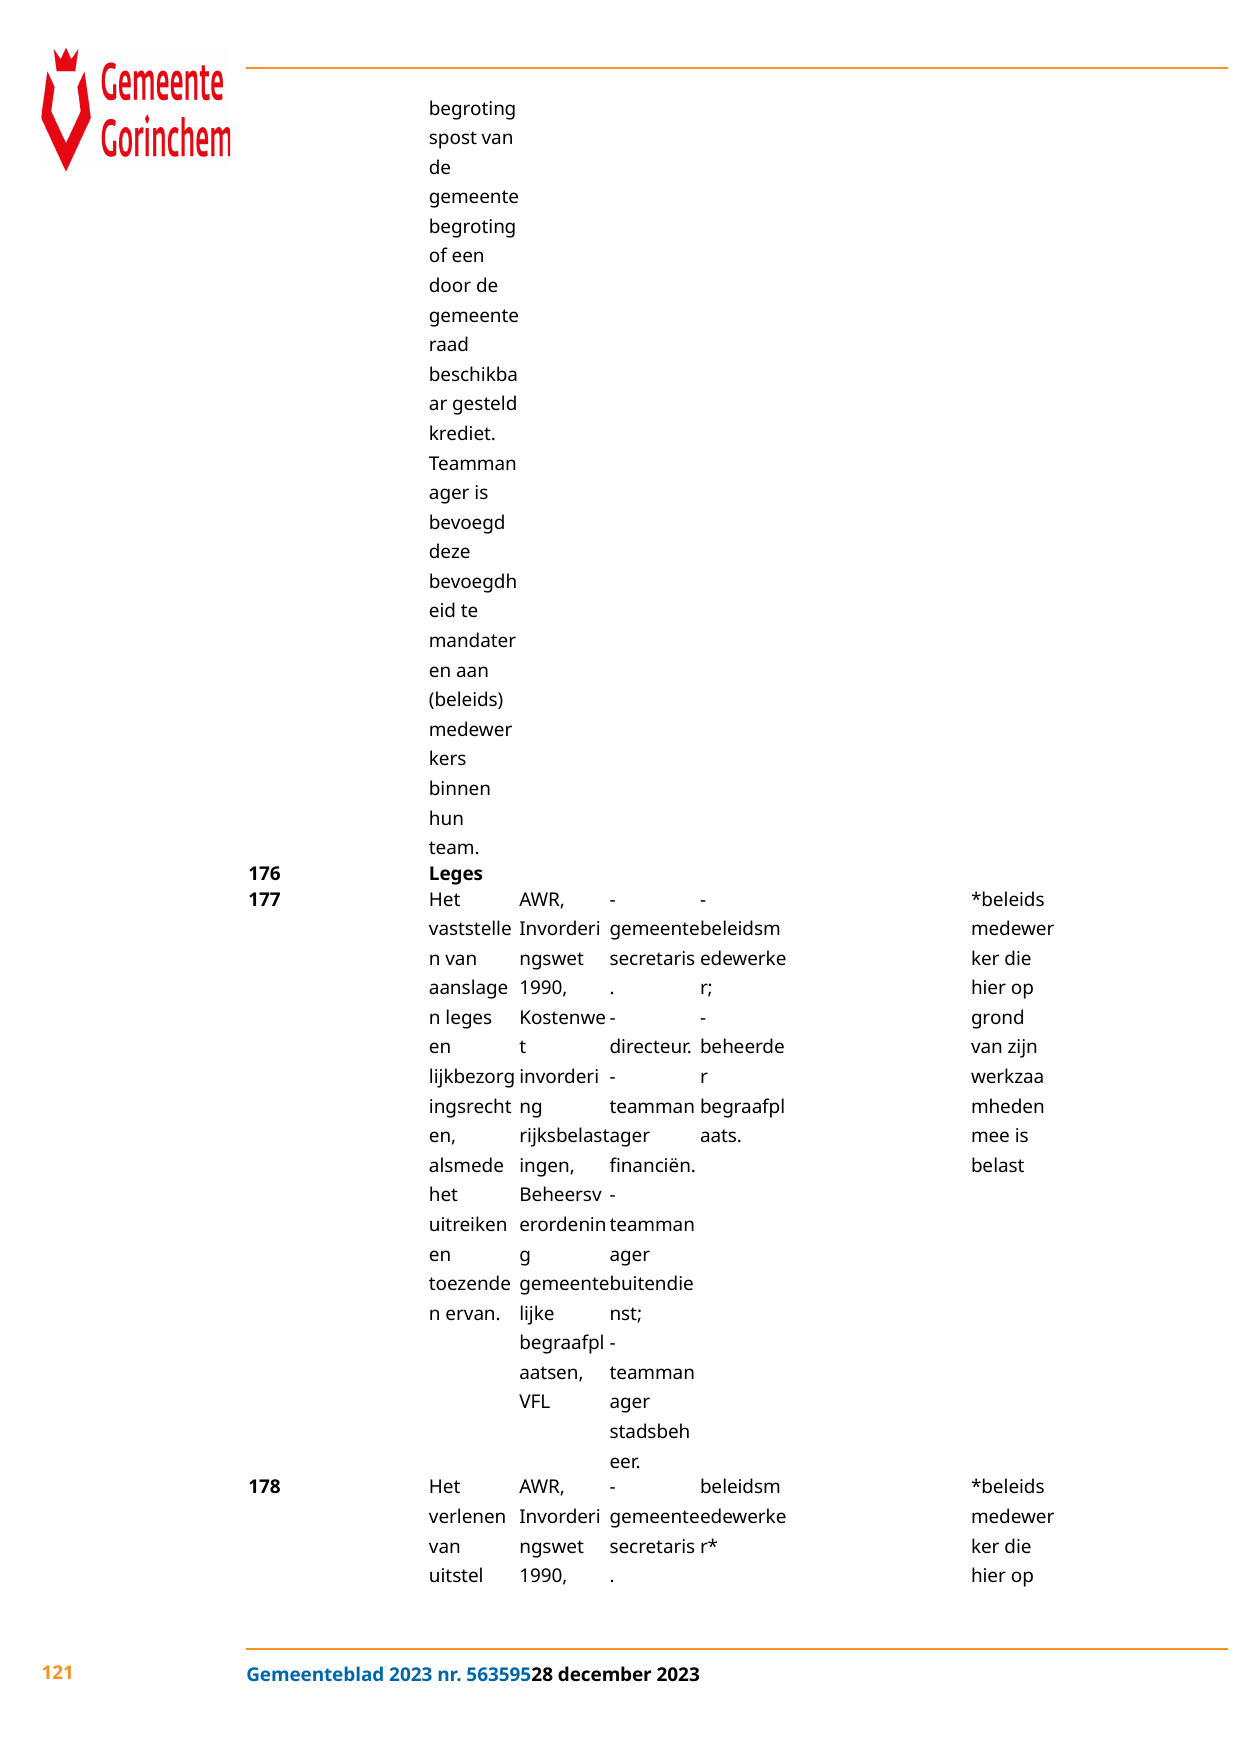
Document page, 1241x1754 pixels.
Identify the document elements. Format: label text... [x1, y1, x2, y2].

table_cell [971, 95, 1061, 860]
table_cell Leges [429, 860, 519, 886]
table_cell *beleidsmedewerker die hier op grond van zijn werkzaamheden mee is belast [971, 886, 1061, 1474]
table_cell - beleidsmedewerker; - beheerder begraafplaats. [700, 886, 790, 1474]
table_cell [338, 1474, 429, 1588]
table_cell [338, 886, 429, 1474]
table_cell 176 [248, 860, 338, 886]
table_cell [790, 95, 881, 860]
table_cell [519, 860, 609, 886]
table_cell - gemeentesecretaris. - directeur. - teammanager financiën. - teammanager buitendienst; - teammanager stadsbeheer. [609, 886, 700, 1474]
table_cell begrotingspost van de gemeentebegroting of een door de gemeenteraad beschikbaar gesteld krediet. Teammanager is bevoegd deze bevoegdheid te mandateren aan (beleids)medewerkers binnen hun team. [429, 95, 519, 860]
table_cell beleidsmedewerker* [700, 1474, 790, 1588]
table_cell [881, 860, 971, 886]
table_cell Het vaststellen van aanslagen leges en lijkbezorgingsrechten, alsmede het uitreiken en toezenden ervan. [429, 886, 519, 1474]
table_cell [790, 860, 881, 886]
table_cell [519, 95, 609, 860]
table_cell AWR, Invorderingswet 1990, [519, 1474, 609, 1588]
table_cell [1061, 95, 1152, 860]
table_cell [700, 860, 790, 886]
table_cell 178 [248, 1474, 338, 1588]
table_cell [790, 886, 881, 1474]
table_cell [338, 860, 429, 886]
table_cell [609, 95, 700, 860]
table_cell [609, 860, 700, 886]
table_cell [1061, 860, 1152, 886]
table_cell [971, 860, 1061, 886]
picture [41, 47, 231, 172]
table_cell [881, 886, 971, 1474]
table_cell [881, 95, 971, 860]
table_cell [248, 95, 338, 860]
table_cell [338, 95, 429, 860]
table_cell - gemeentesecretaris. [609, 1474, 700, 1588]
table_cell [881, 1474, 971, 1588]
table_cell *beleidsmedewerker die hier op [971, 1474, 1061, 1588]
table_cell AWR, Invorderingswet 1990, Kostenwet invordering rijksbelastingen, Beheersverordening gemeentelijke begraafplaatsen, VFL [519, 886, 609, 1474]
table_cell Het verlenen van uitstel [429, 1474, 519, 1588]
table_cell [790, 1474, 881, 1588]
table_cell 177 [248, 886, 338, 1474]
table_cell [1061, 886, 1152, 1474]
table_cell [1061, 1474, 1152, 1588]
table_cell [700, 95, 790, 860]
